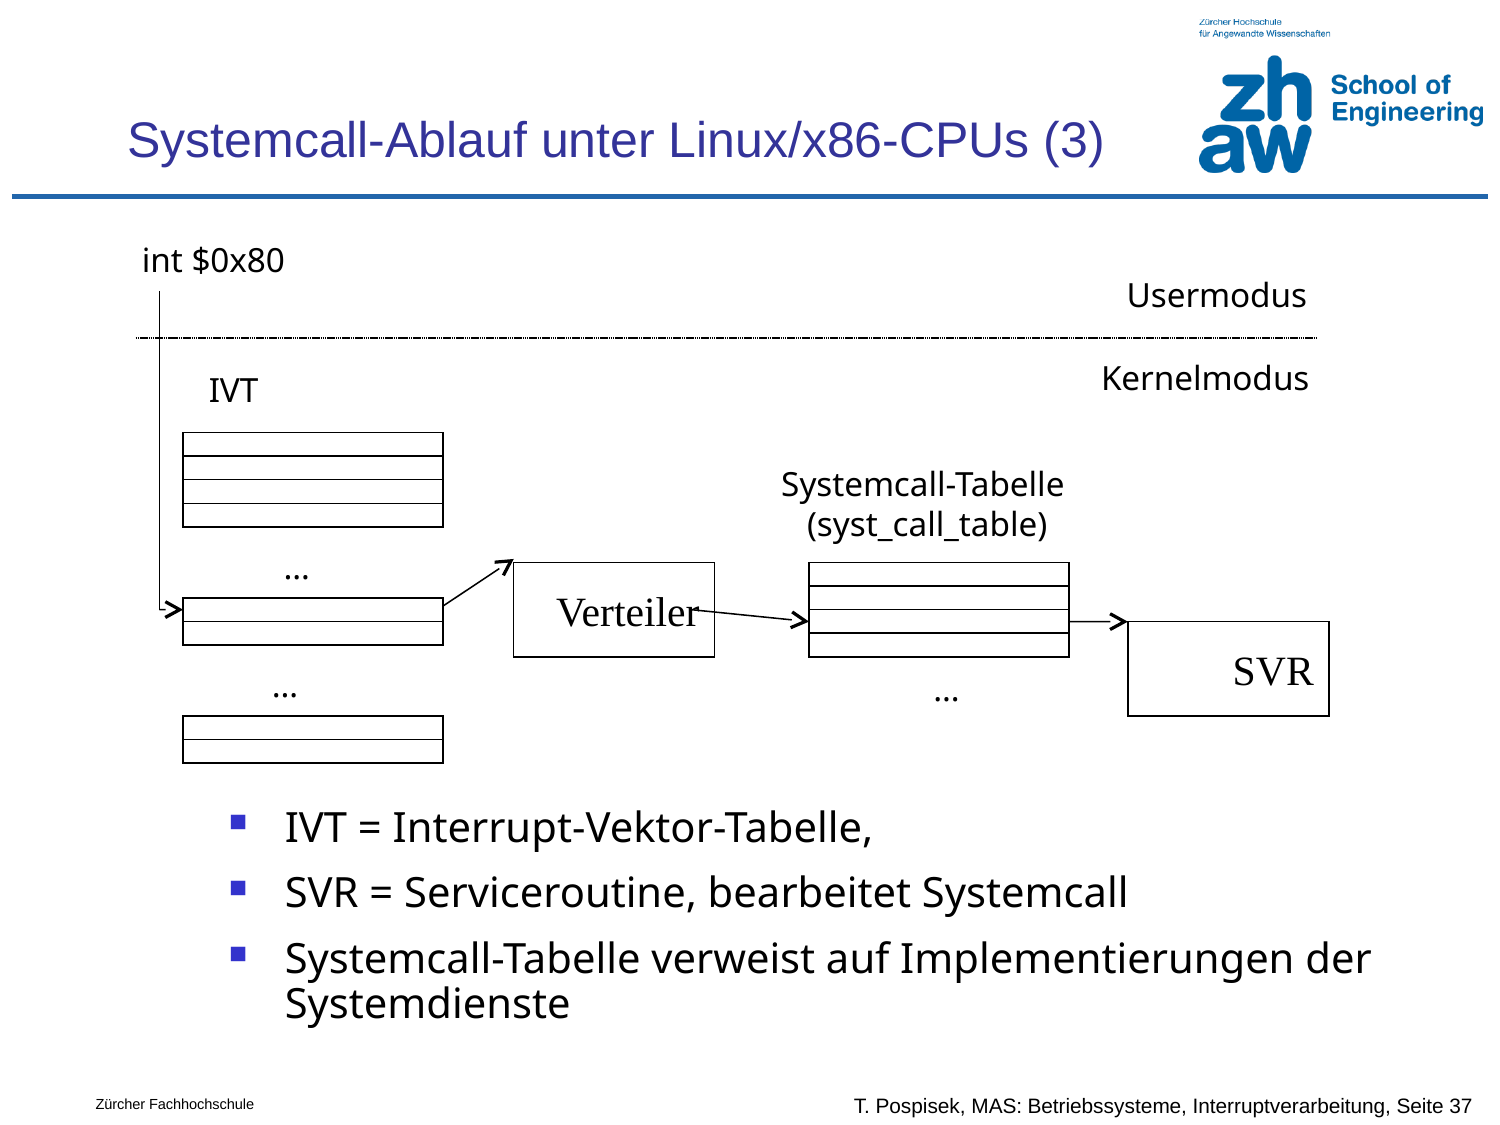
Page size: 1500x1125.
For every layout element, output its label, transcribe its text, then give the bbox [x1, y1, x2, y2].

picture [1199, 19, 1483, 173]
text_box SVR [1127, 621, 1329, 717]
text_box … [903, 660, 975, 716]
text_box [183, 432, 443, 528]
text_box IVT [194, 361, 274, 417]
text_box … [253, 538, 325, 594]
text_box Systemcall-Tabelle (syst_call_table) [766, 456, 1089, 551]
text_box [183, 597, 443, 646]
title Systemcall-Ablauf unter Linux/x86-CPUs (3) [112, 66, 1391, 175]
text_box Kernelmodus [1086, 349, 1325, 405]
text_box … [242, 656, 313, 712]
text_box Verteiler [513, 562, 715, 657]
text_box Usermodus [1111, 267, 1323, 322]
text_box int $0x80 [127, 231, 300, 287]
text_box [183, 716, 443, 764]
text_box IVT = Interrupt-Vektor-Tabelle, SVR = Serviceroutine, bearbeitet Systemcall Systemcall-Tabelle verweist auf Implementierungen der Systemdienste [112, 798, 1388, 949]
text_box [809, 562, 1069, 657]
